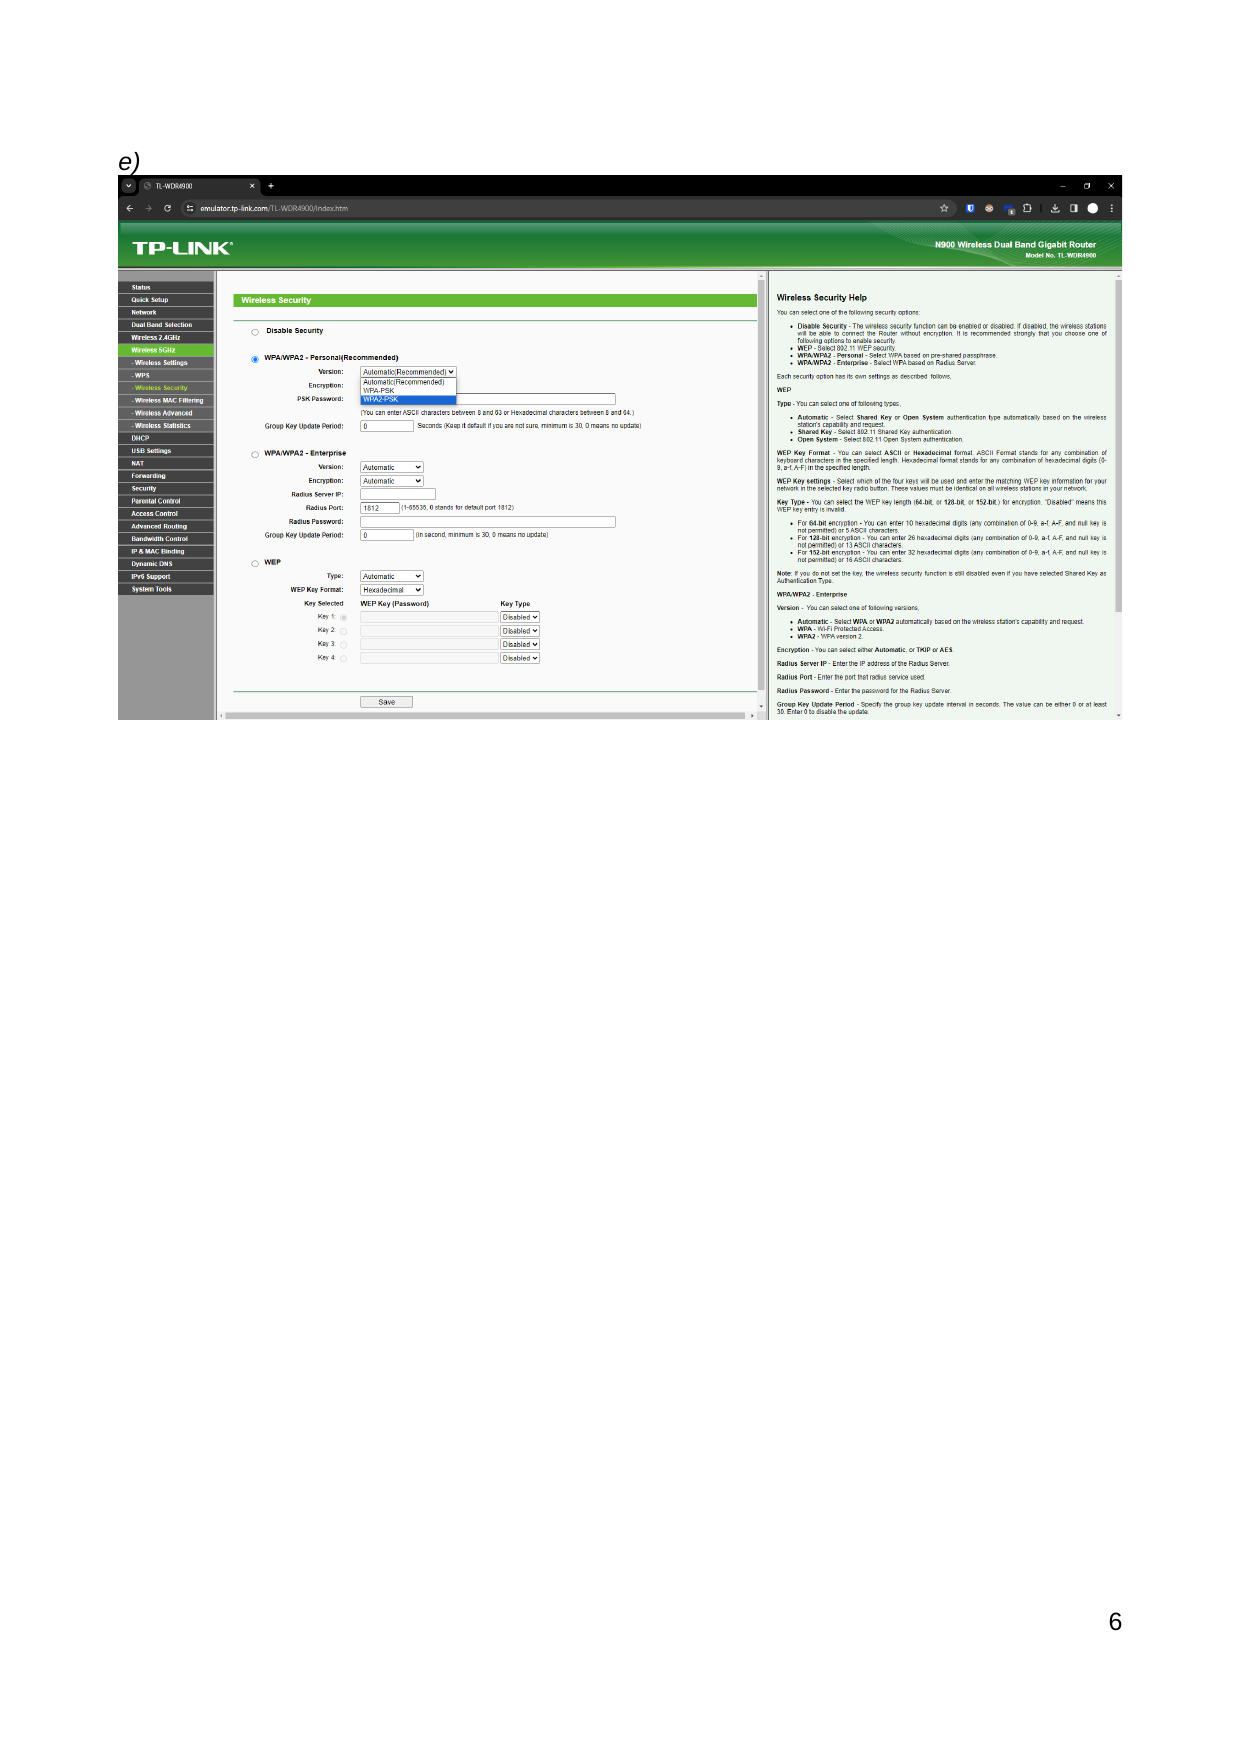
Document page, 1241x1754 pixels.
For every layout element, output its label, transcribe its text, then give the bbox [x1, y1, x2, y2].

text e) [118, 147, 1122, 175]
picture [118, 175, 1123, 720]
